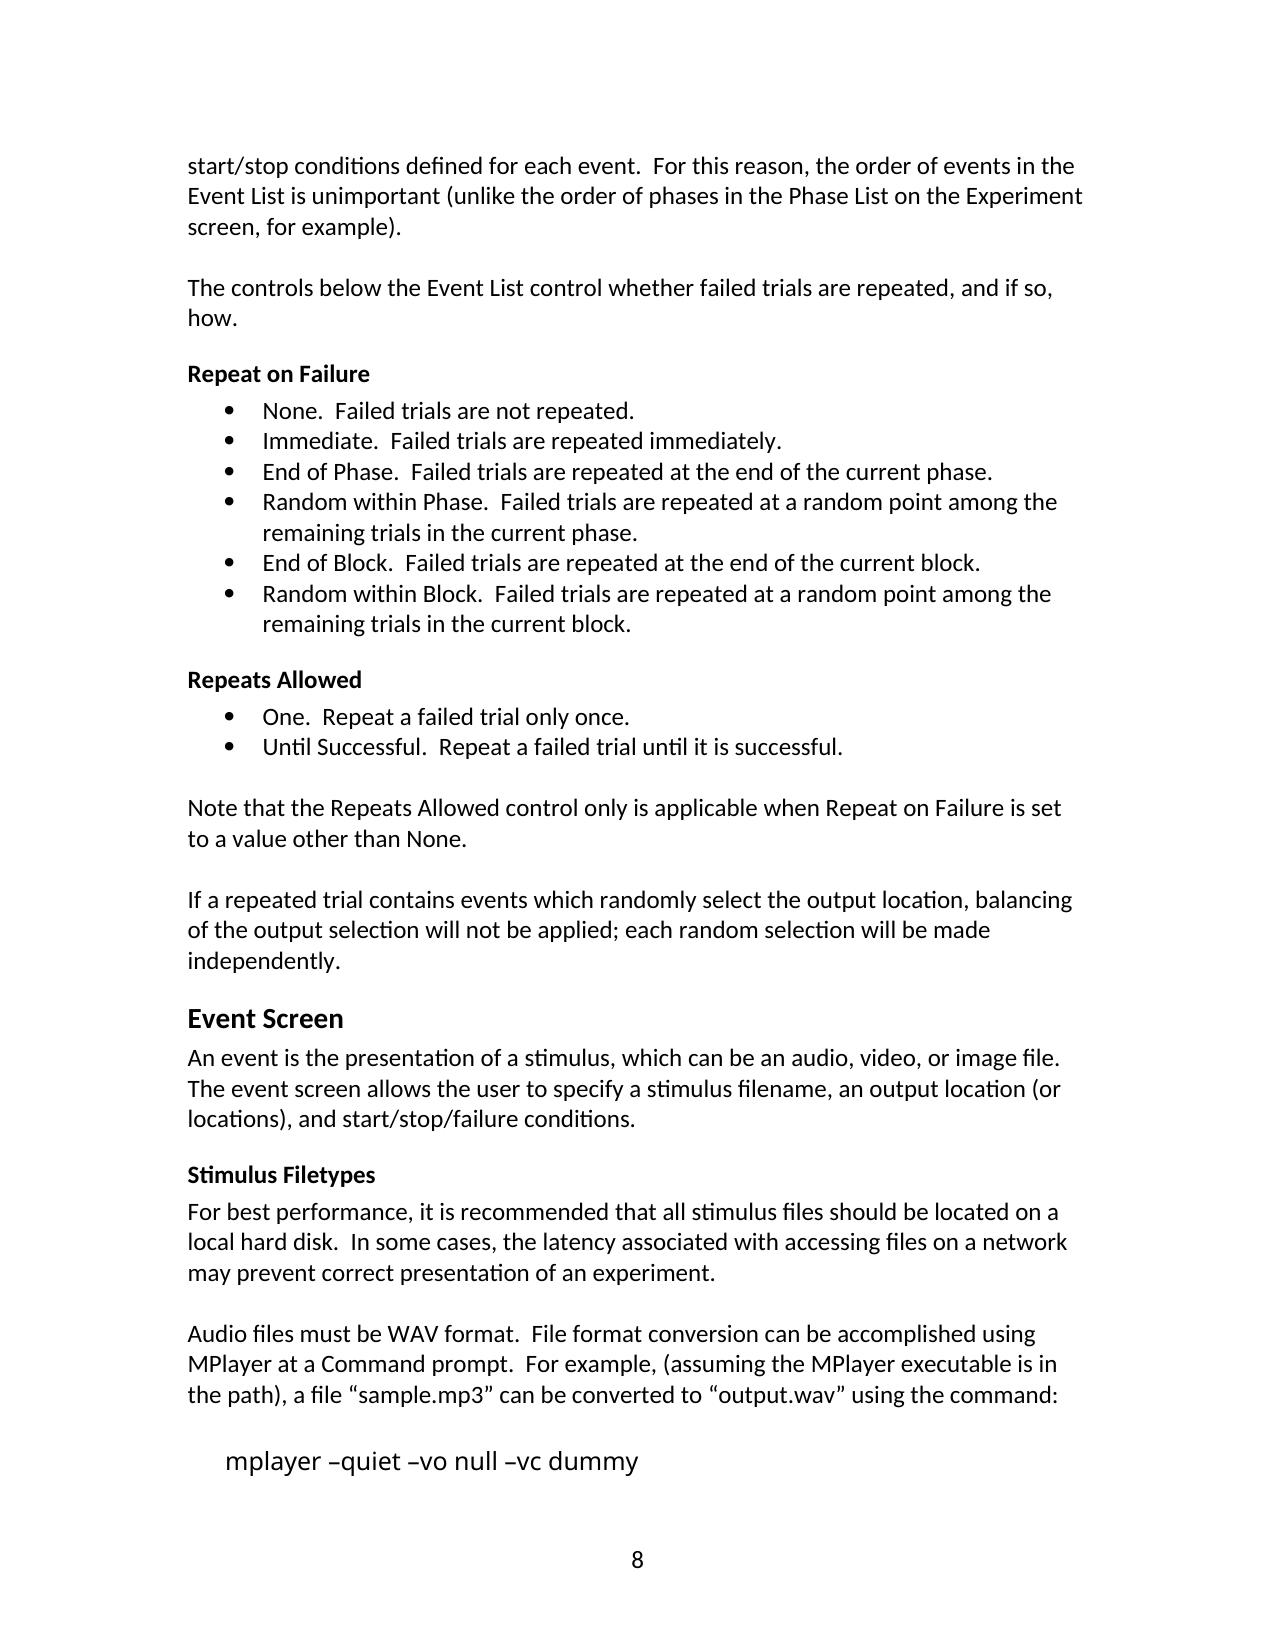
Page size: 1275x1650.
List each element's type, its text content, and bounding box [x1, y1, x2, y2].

list End of Block. Failed trials are repeated at the end of the current block. [225, 547, 1087, 578]
subtitle Repeats Allowed [187, 664, 1087, 694]
text start/stop conditions defined for each event. For this reason, the order of events in the Event List is unimportant (unlike the order of phases in the Phase List on the Experiment screen, for example). [187, 150, 1087, 242]
list None. Failed trials are not repeated. [225, 395, 1087, 425]
list Immediate. Failed trials are repeated immediately. [225, 425, 1087, 456]
text Note that the Repeats Allowed control only is applicable when Repeat on Failure is set to a value other than None. [187, 792, 1087, 853]
subtitle Repeat on Failure [187, 358, 1087, 389]
text An event is the presentation of a stimulus, which can be an audio, video, or image file. The event screen allows the user to specify a stimulus filename, an output location (or locations), and start/stop/failure conditions. [187, 1042, 1087, 1134]
subtitle Event Screen [187, 1001, 1087, 1036]
list End of Phase. Failed trials are repeated at the end of the current phase. [225, 456, 1087, 486]
text mplayer –quiet –vo null –vc dummy [225, 1443, 1087, 1477]
text For best performance, it is recommended that all stimulus files should be located on a local hard disk. In some cases, the latency associated with accessing files on a network may prevent correct presentation of an experiment. [187, 1196, 1087, 1287]
list Random within Block. Failed trials are repeated at a random point among the remaining trials in the current block. [225, 578, 1087, 639]
subtitle Stimulus Filetypes [187, 1159, 1087, 1189]
list One. Repeat a failed trial only once. [225, 701, 1087, 731]
text If a repeated trial contains events which randomly select the output location, balancing of the output selection will not be applied; each random selection will be made independently. [187, 884, 1087, 976]
list Random within Phase. Failed trials are repeated at a random point among the remaining trials in the current phase. [225, 486, 1087, 547]
text The controls below the Event List control whether failed trials are repeated, and if so, how. [187, 272, 1087, 333]
list Until Successful. Repeat a failed trial until it is successful. [225, 731, 1087, 762]
text Audio files must be WAV format. File format conversion can be accomplished using MPlayer at a Command prompt. For example, (assuming the MPlayer executable is in the path), a file “sample.mp3” can be converted to “output.wav” using the command: [187, 1318, 1087, 1409]
